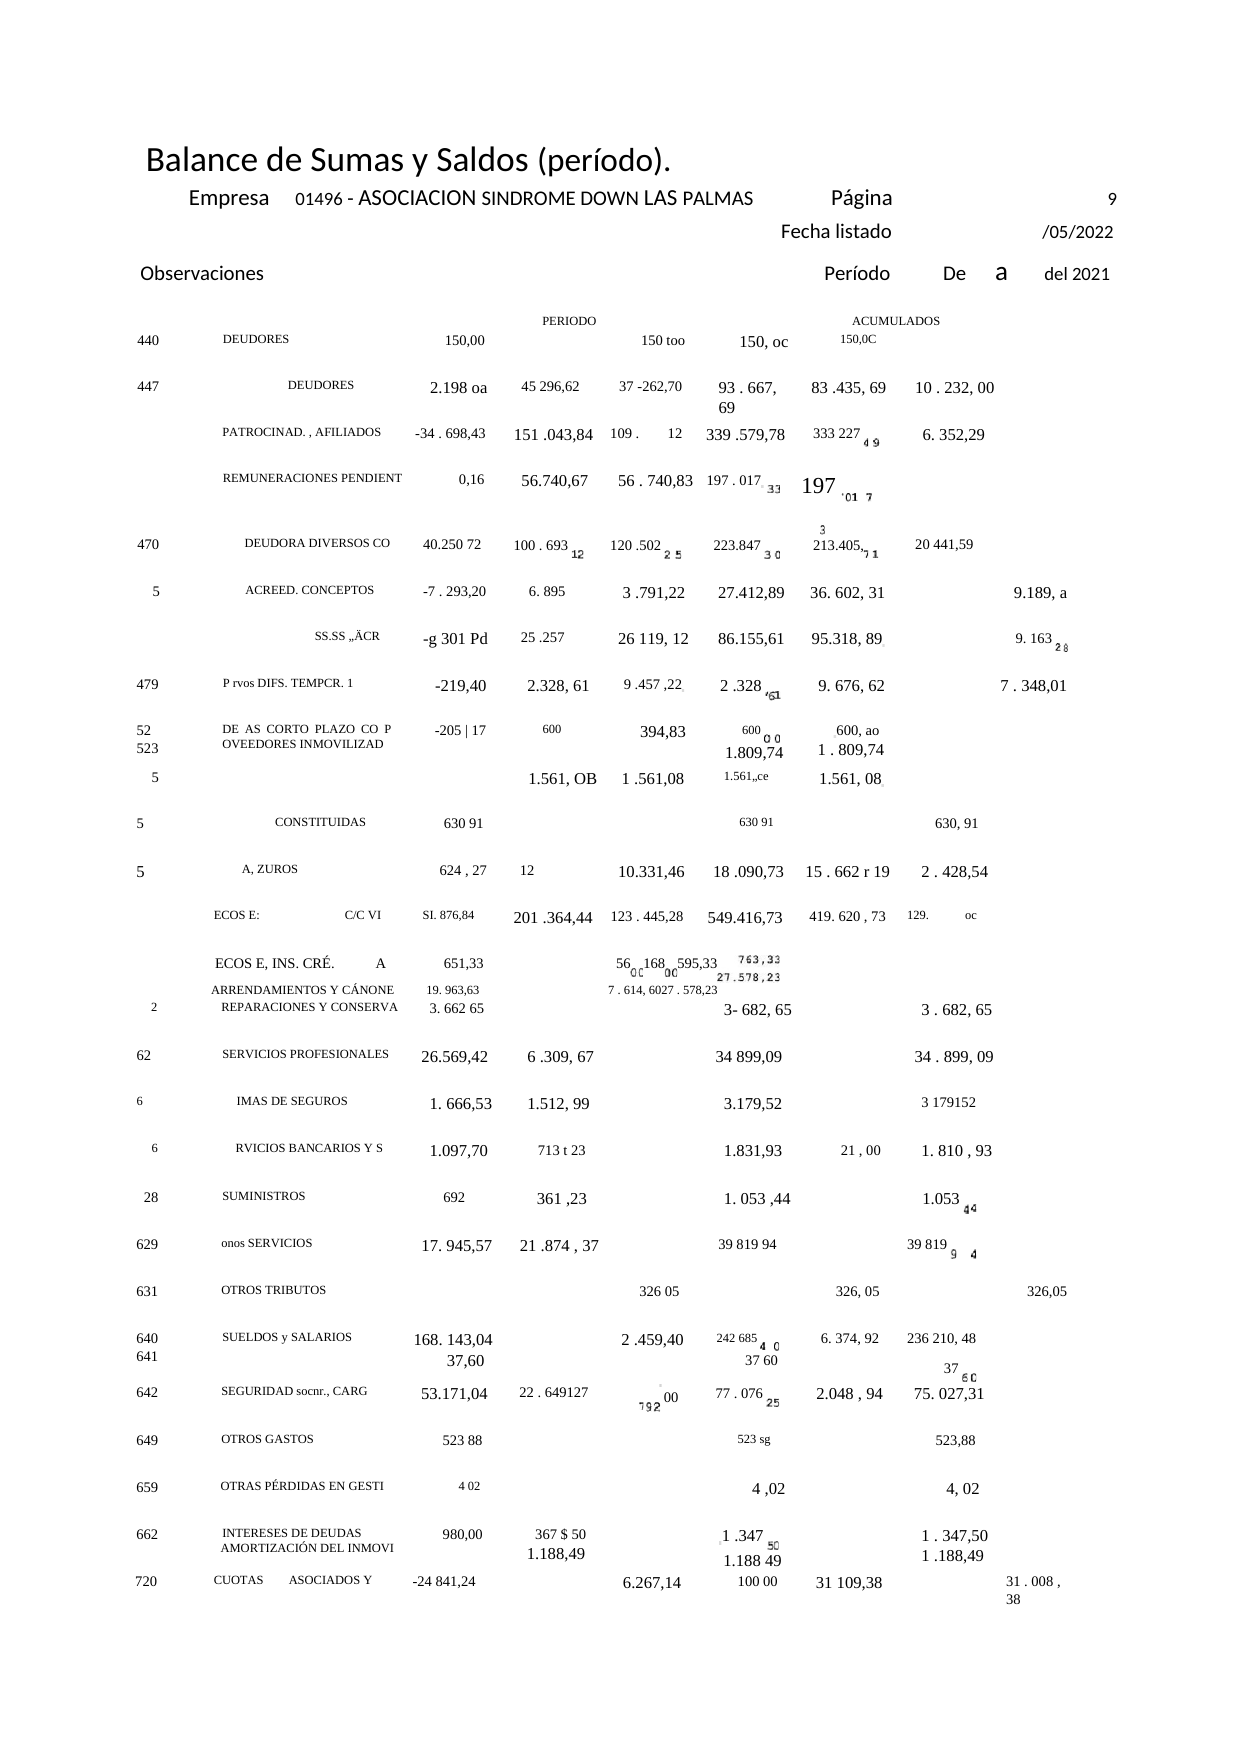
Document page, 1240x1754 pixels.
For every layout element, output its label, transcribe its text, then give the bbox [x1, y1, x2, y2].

table_cell [136, 908, 213, 954]
table_cell 7 . 348,01 [998, 676, 1068, 722]
table_cell 56.740,67 [513, 471, 610, 536]
table_cell [998, 1384, 1067, 1431]
table_cell 6.267,14 [610, 1572, 694, 1619]
table_cell [998, 1188, 1067, 1235]
table_cell [409, 1282, 513, 1329]
table_cell 394,83 [610, 722, 694, 768]
table_cell 26.569,42 [409, 1046, 513, 1093]
table_cell 150 too [610, 331, 694, 378]
table_cell 18 .090,73 [694, 861, 794, 908]
table_cell 236 210, 48 37 [907, 1329, 998, 1383]
table_cell -34 . 698,43 [409, 424, 513, 471]
table_cell 6 .309, 67 [513, 1046, 610, 1093]
table_cell [998, 1478, 1067, 1525]
table_cell 3.179,52 [694, 1093, 794, 1141]
table_cell 2 . 428,54 [907, 861, 998, 908]
table_cell 39 819 [907, 1235, 998, 1282]
table_cell 9. 163 [998, 629, 1068, 676]
table_cell 197 [794, 471, 907, 536]
table_cell DEUDORES [214, 331, 408, 378]
table_cell 2 .328 [694, 676, 794, 722]
table_cell [513, 1282, 610, 1329]
table_cell [998, 1235, 1067, 1282]
table_cell 83 .435, 69 [794, 378, 907, 424]
table_cell DE AS CORTO PLAZO CO P OVEEDORES INMOVILIZAD [214, 722, 408, 768]
table_cell [610, 1141, 694, 1188]
table_cell 326, 05 [794, 1282, 907, 1329]
table_cell 40.250 72 [409, 536, 513, 583]
table_cell 10.331,46 [610, 861, 694, 908]
table_cell [513, 1431, 610, 1478]
table_cell 53.171,04 [409, 1384, 513, 1431]
table_cell [610, 1478, 694, 1525]
table_cell OTROS TRIBUTOS [214, 1282, 408, 1329]
table_cell 326 05 [610, 1282, 694, 1329]
table_cell 6. 352,29 [907, 424, 998, 471]
table_cell [136, 471, 213, 536]
table_cell [513, 1329, 610, 1383]
table_cell 4 ,02 [694, 1478, 794, 1525]
table_cell [998, 378, 1068, 424]
table_cell 523 sg [694, 1431, 794, 1478]
table_header 3. 662 65 [409, 999, 513, 1046]
table_cell 77 . 076 [694, 1384, 794, 1431]
table_cell 129. oc [907, 908, 998, 954]
table_cell 6. 895 [513, 583, 610, 629]
table_header [998, 999, 1067, 1046]
table_cell 34 899,09 [694, 1046, 794, 1093]
table_cell 75. 027,31 [907, 1384, 998, 1431]
table_cell 31 109,38 [794, 1572, 907, 1619]
table_cell DEUDORES [214, 378, 408, 424]
table_cell 361 ,23 [513, 1188, 610, 1235]
table_header 3- 682, 65 [694, 999, 794, 1046]
table_cell 600, ao 1 . 809,74 [794, 722, 907, 768]
table_cell 1. 810 , 93 [907, 1141, 998, 1188]
table_cell SI. 876,84 [409, 908, 513, 954]
table_cell [998, 1525, 1067, 1572]
table_cell -7 . 293,20 [409, 583, 513, 629]
table_cell [214, 769, 408, 815]
table_cell [610, 1046, 694, 1093]
table_cell [998, 1093, 1067, 1141]
table_cell 00 [610, 1384, 694, 1431]
table_cell [610, 815, 694, 861]
table_cell onos SERVICIOS [214, 1235, 408, 1282]
table_cell 1 .561,08 [610, 769, 694, 815]
table_cell [610, 1235, 694, 1282]
table_cell SEGURIDAD socnr., CARG [214, 1384, 408, 1431]
table_cell [694, 1282, 794, 1329]
table_cell 6. 374, 92 [794, 1329, 907, 1383]
table_cell 640 641 [135, 1329, 213, 1383]
table_cell 1.561„ce [694, 769, 794, 815]
table_cell -205 | 17 [409, 722, 513, 768]
table_cell 1.053 [907, 1188, 998, 1235]
table_header [513, 999, 610, 1046]
table_header REPARACIONES Y CONSERVA [214, 999, 408, 1046]
table_cell [907, 1282, 998, 1329]
table_cell [998, 331, 1068, 378]
table_cell 56 . 740,83 [610, 471, 694, 536]
table_cell 5 [136, 583, 213, 629]
table_cell 333 227 [794, 424, 907, 471]
table_cell [513, 1478, 610, 1525]
table_cell 600 [513, 722, 610, 768]
table_cell SERVICIOS PROFESIONALES [214, 1046, 408, 1093]
table_cell -g 301 Pd [409, 629, 513, 676]
table_cell 17. 945,57 [409, 1235, 513, 1282]
table_cell 5 [136, 861, 213, 908]
table_cell 109 . 12 [610, 424, 694, 471]
table_cell 629 [135, 1235, 213, 1282]
table_cell [610, 1431, 694, 1478]
text ECOS E, INS. CRÉ. A 651,33 56168595,33 [135, 954, 1067, 976]
table_cell [907, 676, 998, 722]
table_cell 20 441,59 [907, 536, 998, 583]
table_cell 1.097,70 [409, 1141, 513, 1188]
table_cell [998, 1329, 1067, 1383]
table_cell 2.328, 61 [513, 676, 610, 722]
table_cell [610, 1093, 694, 1141]
table_cell [794, 1093, 907, 1141]
table_cell 21 , 00 [794, 1141, 907, 1188]
table_cell 27.412,89 [694, 583, 794, 629]
table_cell 34 . 899, 09 [907, 1046, 998, 1093]
table_cell IMAS DE SEGUROS [214, 1093, 408, 1141]
table_cell 549.416,73 [694, 908, 794, 954]
table_cell [907, 722, 998, 768]
table_cell 713 t 23 [513, 1141, 610, 1188]
table_cell [513, 1572, 610, 1619]
table_cell 6 [135, 1141, 213, 1188]
table_cell [136, 629, 213, 676]
table_cell REMUNERACIONES PENDIENT [214, 471, 408, 536]
table_cell 150,0C [794, 331, 907, 378]
table_cell 12 [513, 861, 610, 908]
table_cell 201 .364,44 [513, 908, 610, 954]
table_cell 62 [135, 1046, 213, 1093]
table_cell 3 179152 [907, 1093, 998, 1141]
table_cell 662 [135, 1525, 213, 1572]
table_cell 440 [136, 331, 213, 378]
table_cell CUOTAS ASOCIADOS Y [214, 1572, 408, 1619]
table_cell 1.561, 08 [794, 769, 907, 815]
table_cell 630, 91 [907, 815, 998, 861]
table_cell [998, 861, 1068, 908]
table_cell 10 . 232, 00 [907, 378, 998, 424]
table_cell [513, 815, 610, 861]
table_cell 1.561, OB [513, 769, 610, 815]
table_cell 15 . 662 r 19 [794, 861, 907, 908]
table_cell 100 00 [694, 1572, 794, 1619]
table_cell 523,88 [907, 1431, 998, 1478]
table_cell ACREED. CONCEPTOS [214, 583, 408, 629]
table_cell [794, 1188, 907, 1235]
table_cell 2 .459,40 [610, 1329, 694, 1383]
table_cell 197 . 017 [694, 471, 794, 536]
table_cell 649 [135, 1431, 213, 1478]
table_cell 9 .457 ,22 [610, 676, 694, 722]
table_cell 419. 620 , 73 [794, 908, 907, 954]
table_cell 52 523 [136, 722, 213, 768]
table_cell -219,40 [409, 676, 513, 722]
table_cell 720 [135, 1572, 213, 1619]
table_cell ECOS E: C/C VI [214, 908, 408, 954]
table_cell 6 [135, 1093, 213, 1141]
table_cell 242 685 37 60 [694, 1329, 794, 1383]
table_cell [907, 583, 998, 629]
table_cell [907, 769, 998, 815]
table_cell DEUDORA DIVERSOS CO [214, 536, 408, 583]
table_cell 213.405, [794, 536, 907, 583]
table_cell 223.847 [694, 536, 794, 583]
table_cell [998, 1431, 1067, 1478]
table_cell 31 . 008 , 38 [998, 1572, 1067, 1619]
table_header [610, 999, 694, 1046]
table_cell [794, 1046, 907, 1093]
table_cell 37 -262,70 [610, 378, 694, 424]
table_cell [998, 722, 1068, 768]
table_cell 980,00 [409, 1525, 513, 1572]
table_cell 692 [409, 1188, 513, 1235]
table_cell A, ZUROS [214, 861, 408, 908]
table_cell 45 296,62 [513, 378, 610, 424]
table_cell 36. 602, 31 [794, 583, 907, 629]
table_header [794, 999, 907, 1046]
table_cell CONSTITUIDAS [214, 815, 408, 861]
table_header 2 [135, 999, 213, 1046]
text ARRENDAMIENTOS Y CÁNONE 19. 963,63 7 . 614, 6027 . 578,23 [135, 983, 1067, 998]
table_cell 9. 676, 62 [794, 676, 907, 722]
table_cell 86.155,61 [694, 629, 794, 676]
table_cell 1.512, 99 [513, 1093, 610, 1141]
table_cell [907, 629, 998, 676]
table_cell 95.318, 89 [794, 629, 907, 676]
table_cell 150, oc [694, 331, 794, 378]
table_cell RVICIOS BANCARIOS Y S [214, 1141, 408, 1188]
table_cell 3 .791,22 [610, 583, 694, 629]
table_cell 447 [136, 378, 213, 424]
table_cell [513, 331, 610, 378]
table_cell 631 [135, 1282, 213, 1329]
table_cell [794, 1431, 907, 1478]
table_cell [610, 1188, 694, 1235]
table_cell [610, 1525, 694, 1572]
table_cell OTRAS PÉRDIDAS EN GESTI [214, 1478, 408, 1525]
table_cell [998, 1046, 1067, 1093]
table_cell SUMINISTROS [214, 1188, 408, 1235]
table_cell SUELDOS y SALARIOS [214, 1329, 408, 1383]
table_cell [998, 1141, 1067, 1188]
table_cell SS.SS „ÄCR [214, 629, 408, 676]
table_cell [907, 331, 998, 378]
table_cell [907, 1572, 998, 1619]
table_cell 1. 053 ,44 [694, 1188, 794, 1235]
table_cell 2.198 oa [409, 378, 513, 424]
table_cell [998, 815, 1068, 861]
table_header 3 . 682, 65 [907, 999, 998, 1046]
table_cell 39 819 94 [694, 1235, 794, 1282]
table_cell P rvos DIFS. TEMPCR. 1 [214, 676, 408, 722]
table_cell 326,05 [998, 1282, 1067, 1329]
table_cell 367 $ 50 1.188,49 [513, 1525, 610, 1572]
table_cell 339 .579,78 [694, 424, 794, 471]
table_cell 630 91 [694, 815, 794, 861]
table_cell -24 841,24 [409, 1572, 513, 1619]
table_cell 93 . 667, 69 [694, 378, 794, 424]
table_cell 100 . 693 [513, 536, 610, 583]
table_cell 600 1.809,74 [694, 722, 794, 768]
table_cell 5 [136, 769, 213, 815]
table_cell 630 91 [409, 815, 513, 861]
table_cell 28 [135, 1188, 213, 1235]
table_cell 470 [136, 536, 213, 583]
table_cell 151 .043,84 [513, 424, 610, 471]
table_cell 1 . 347,50 1 .188,49 [907, 1525, 998, 1572]
table_cell 120 .502 [610, 536, 694, 583]
table_cell 150,00 [409, 331, 513, 378]
table_cell 659 [135, 1478, 213, 1525]
table_cell [794, 1478, 907, 1525]
table_cell 4, 02 [907, 1478, 998, 1525]
table_cell 25 .257 [513, 629, 610, 676]
table_cell PATROCINAD. , AFILIADOS [214, 424, 408, 471]
table_cell 21 .874 , 37 [513, 1235, 610, 1282]
table_cell 168. 143,04 37,60 [409, 1329, 513, 1383]
table_cell [794, 1525, 907, 1572]
table_cell [136, 424, 213, 471]
table_cell [998, 536, 1068, 583]
table_cell 523 88 [409, 1431, 513, 1478]
table_cell [409, 769, 513, 815]
table_cell 0,16 [409, 471, 513, 536]
table_cell [794, 1235, 907, 1282]
table_cell 9.189, a [998, 583, 1068, 629]
table_cell [998, 424, 1068, 471]
table_cell 2.048 , 94 [794, 1384, 907, 1431]
table_cell 26 119, 12 [610, 629, 694, 676]
table_cell 624 , 27 [409, 861, 513, 908]
table_cell [998, 908, 1068, 954]
table_cell 5 [136, 815, 213, 861]
table_cell 479 [136, 676, 213, 722]
table_cell [998, 769, 1068, 815]
table_cell 642 [135, 1384, 213, 1431]
table_cell 4 02 [409, 1478, 513, 1525]
table_cell OTROS GASTOS [214, 1431, 408, 1478]
table_cell 1 .347 1.188 49 [694, 1525, 794, 1572]
table_cell 1. 666,53 [409, 1093, 513, 1141]
table_cell 1.831,93 [694, 1141, 794, 1188]
table_cell INTERESES DE DEUDAS AMORTIZACIÓN DEL INMOVI [214, 1525, 408, 1572]
table_cell [998, 471, 1068, 536]
table_cell 22 . 649127 [513, 1384, 610, 1431]
table_cell [907, 471, 998, 536]
table_cell [794, 815, 907, 861]
table_cell 123 . 445,28 [610, 908, 694, 954]
